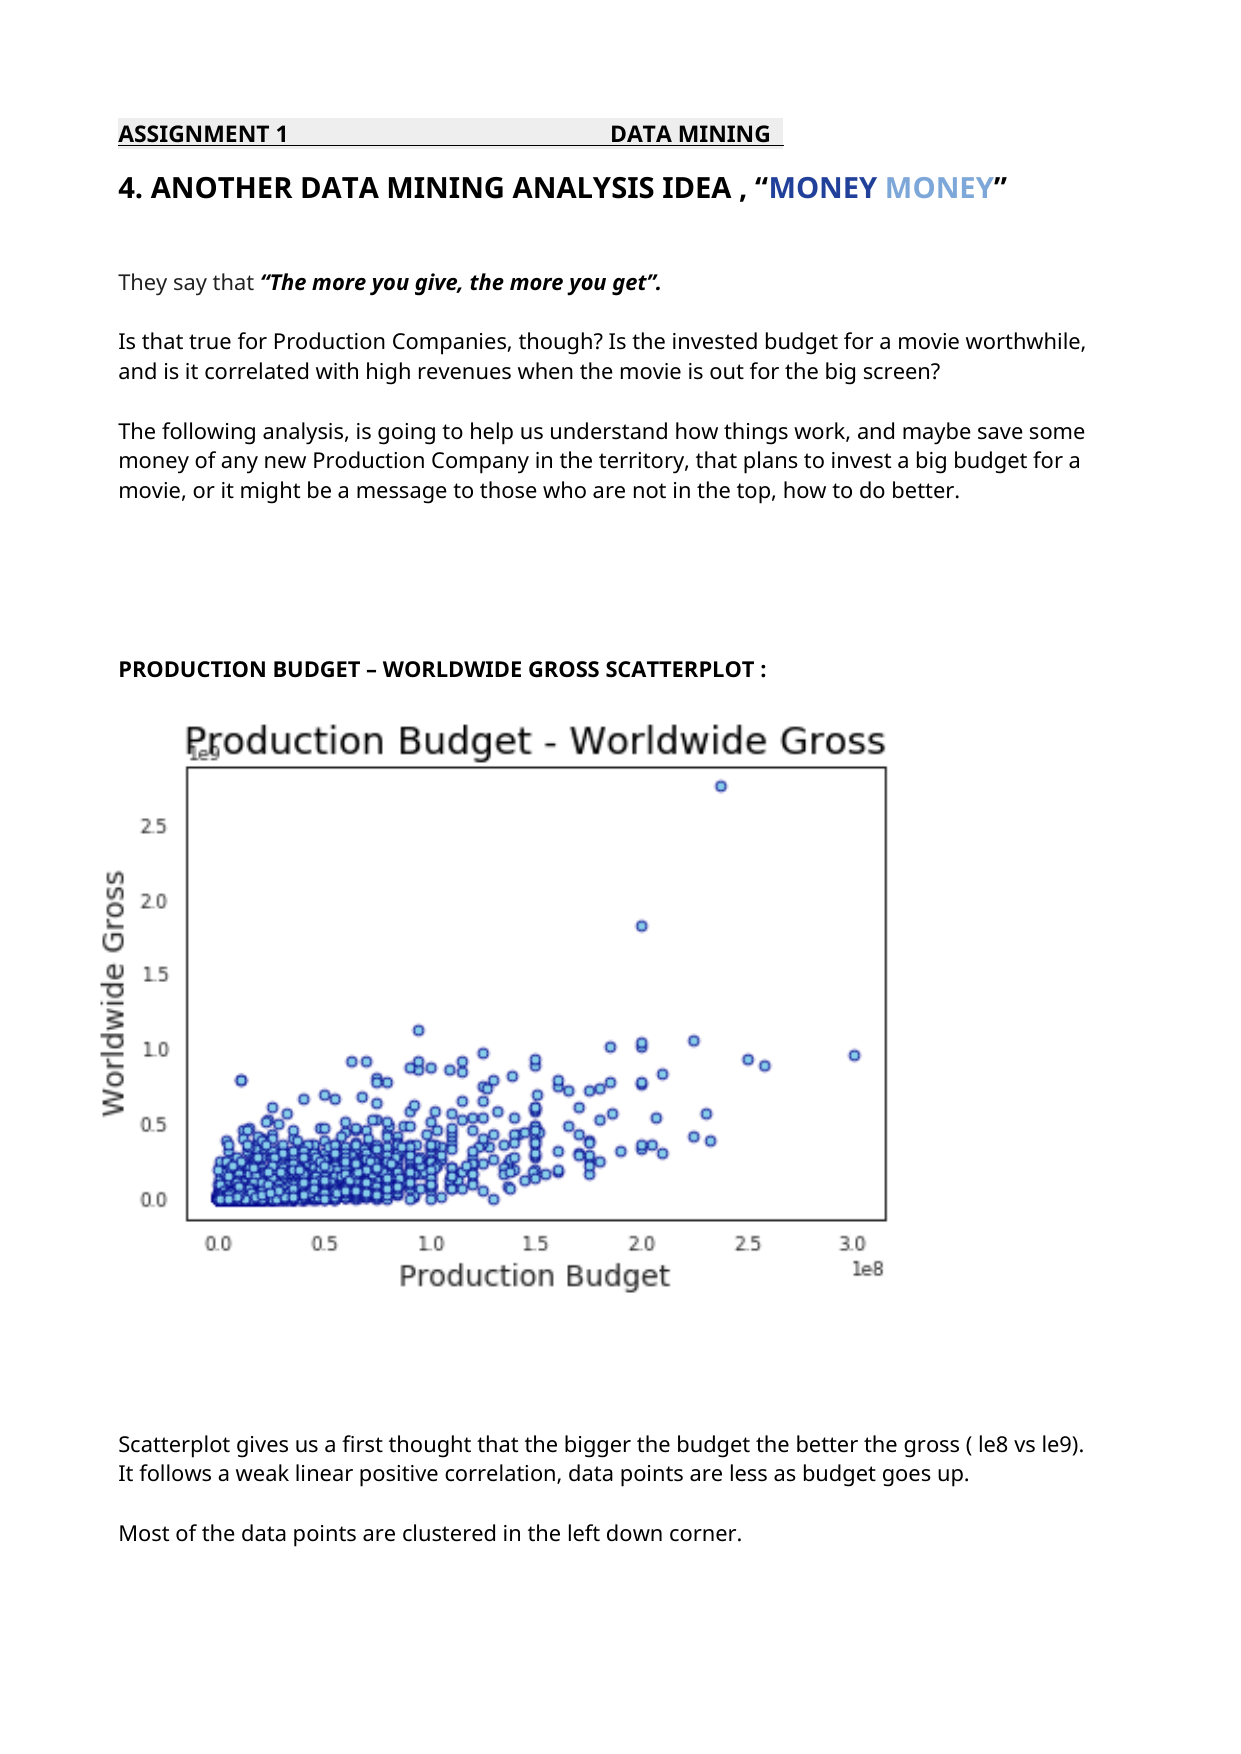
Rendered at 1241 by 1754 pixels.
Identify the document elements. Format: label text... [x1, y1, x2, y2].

text They say that “The more you give, the more you get”. [118, 267, 1122, 296]
text It follows a weak linear positive correlation, data points are less as budget goes up. [118, 1458, 1122, 1488]
text Most of the data points are clustered in the left down corner. [118, 1518, 1122, 1548]
picture [74, 694, 975, 1295]
text 4. ANOTHER DATA MINING ANALYSIS IDEA , “MONEY MONEY” [118, 167, 1122, 207]
text Is that true for Production Companies, though? Is the invested budget for a movie worthwhile, and is it correlated with high revenues when the movie is out for the big screen? [118, 326, 1122, 386]
text PRODUCTION BUDGET – WORLDWIDE GROSS SCATTERPLOT : [118, 654, 1122, 684]
text Scatterplot gives us a first thought that the bigger the budget the better the gross ( le8 vs le9). [118, 1428, 1122, 1458]
text The following analysis, is going to help us understand how things work, and maybe save some money of any new Production Company in the territory, that plans to invest a big budget for a movie, or it might be a message to those who are not in the top, how to do better. [118, 416, 1122, 505]
